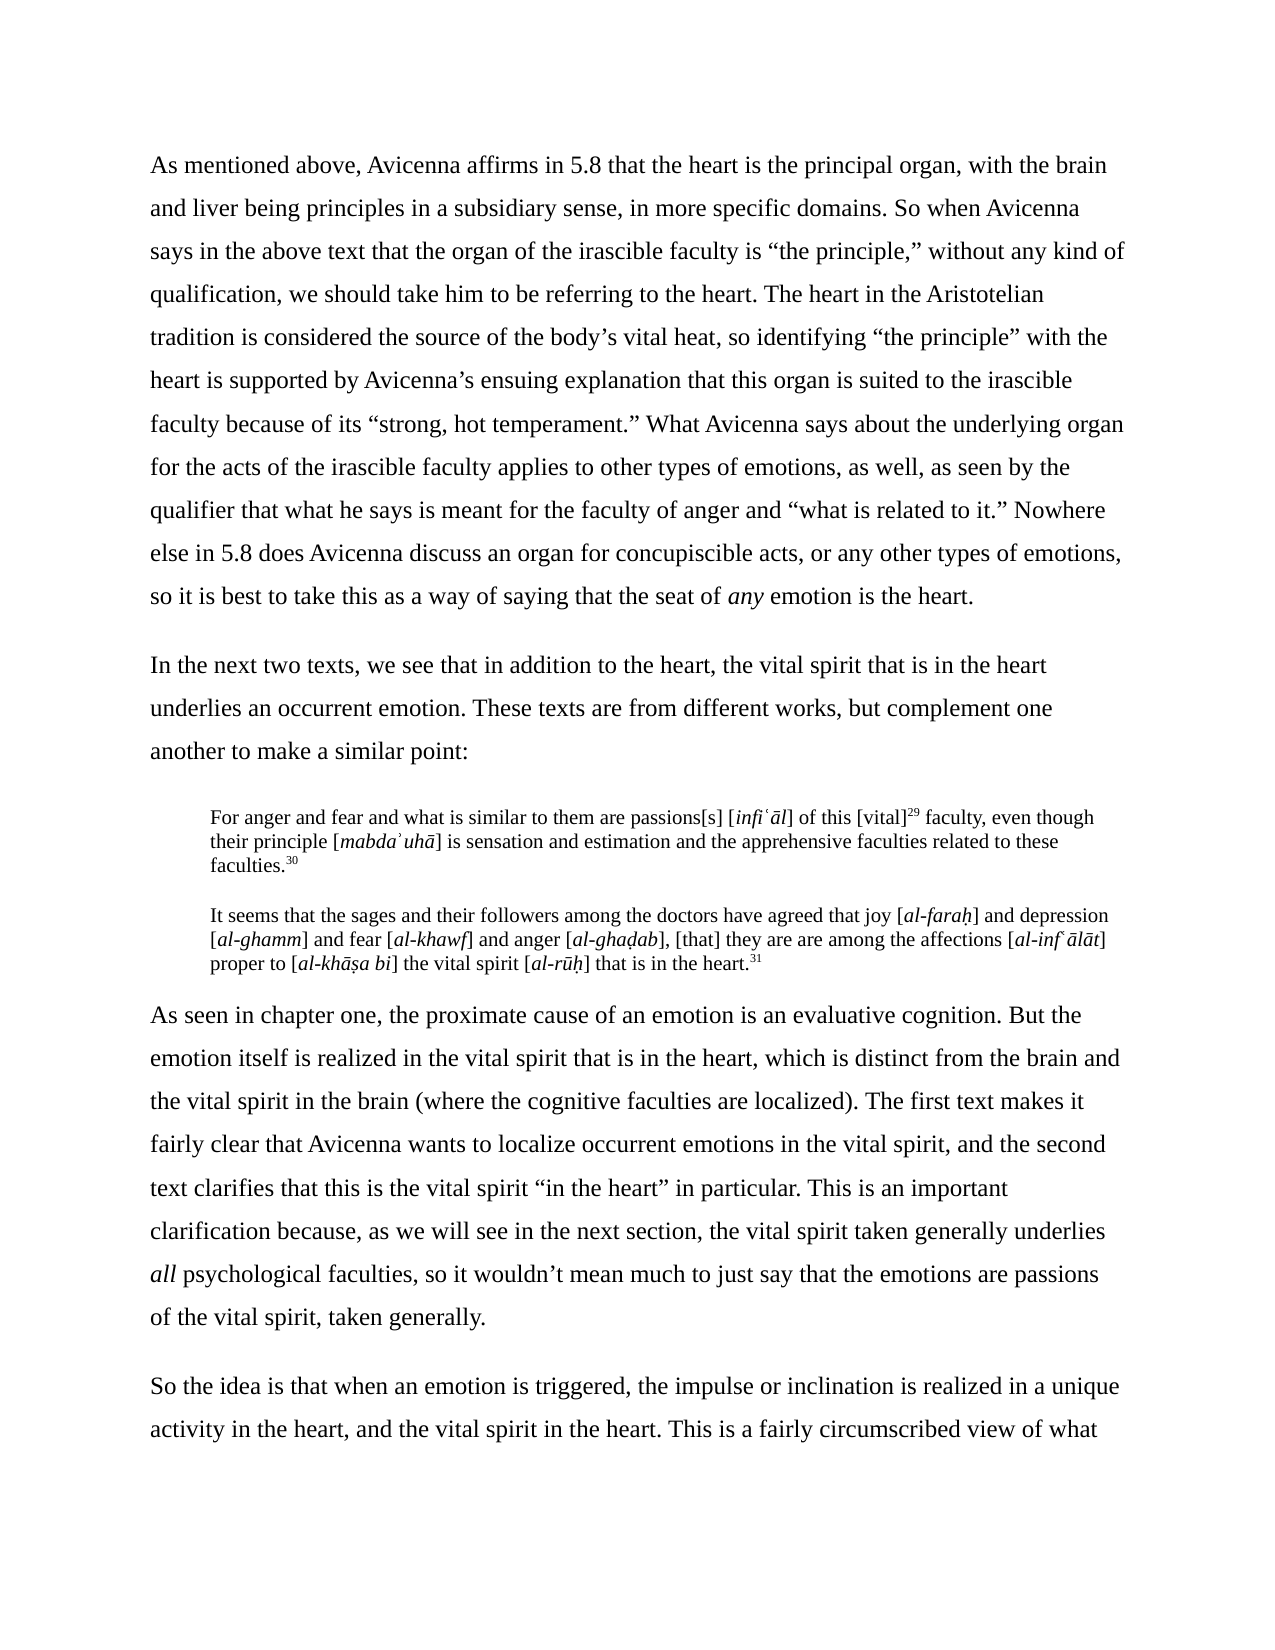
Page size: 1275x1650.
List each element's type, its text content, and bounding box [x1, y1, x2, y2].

text As mentioned above, Avicenna affirms in 5.8 that the heart is the principal organ, with the brain and liver being principles in a subsidiary sense, in more specific domains. So when Avicenna says in the above text that the organ of the irascible faculty is “the principle,” without any kind of qualification, we should take him to be referring to the heart. The heart in the Aristotelian tradition is considered the source of the body’s vital heat, so identifying “the principle” with the heart is supported by Avicenna’s ensuing explanation that this organ is suited to the irascible faculty because of its “strong, hot temperament.” What Avicenna says about the underlying organ for the acts of the irascible faculty applies to other types of emotions, as well, as seen by the qualifier that what he says is meant for the faculty of anger and “what is related to it.” Nowhere else in 5.8 does Avicenna discuss an organ for concupiscible acts, or any other types of emotions, so it is best to take this as a way of saying that the seat of any emotion is the heart. [150, 150, 1125, 610]
text For anger and fear and what is similar to them are passions[s] [infiʿāl] of this [vital] faculty, even though their principle [mabdaʾuhā] is sensation and estimation and the apprehensive faculties related to these faculties. [210, 805, 1125, 877]
text In the next two texts, we see that in addition to the heart, the vital spirit that is in the heart underlies an occurrent emotion. These texts are from different works, but complement one another to make a similar point: [150, 650, 1125, 765]
text It seems that the sages and their followers among the doctors have agreed that joy [al-faraḥ] and depression [al-ghamm] and fear [al-khawf] and anger [al-ghaḍab], [that] they are are among the affections [al-infʿālāt] proper to [al-khāṣa bi] the vital spirit [al-rūḥ] that is in the heart. [210, 902, 1125, 975]
text So the idea is that when an emotion is triggered, the impulse or inclination is realized in a unique activity in the heart, and the vital spirit in the heart. This is a fairly circumscribed view of what [150, 1371, 1125, 1443]
text As seen in chapter one, the proximate cause of an emotion is an evaluative cognition. But the emotion itself is realized in the vital spirit that is in the heart, which is distinct from the brain and the vital spirit in the brain (where the cognitive faculties are localized). The first text makes it fairly clear that Avicenna wants to localize occurrent emotions in the vital spirit, and the second text clarifies that this is the vital spirit “in the heart” in particular. This is an important clarification because, as we will see in the next section, the vital spirit taken generally underlies all psychological faculties, so it wouldn’t mean much to just say that the emotions are passions of the vital spirit, taken generally. [150, 1000, 1125, 1331]
